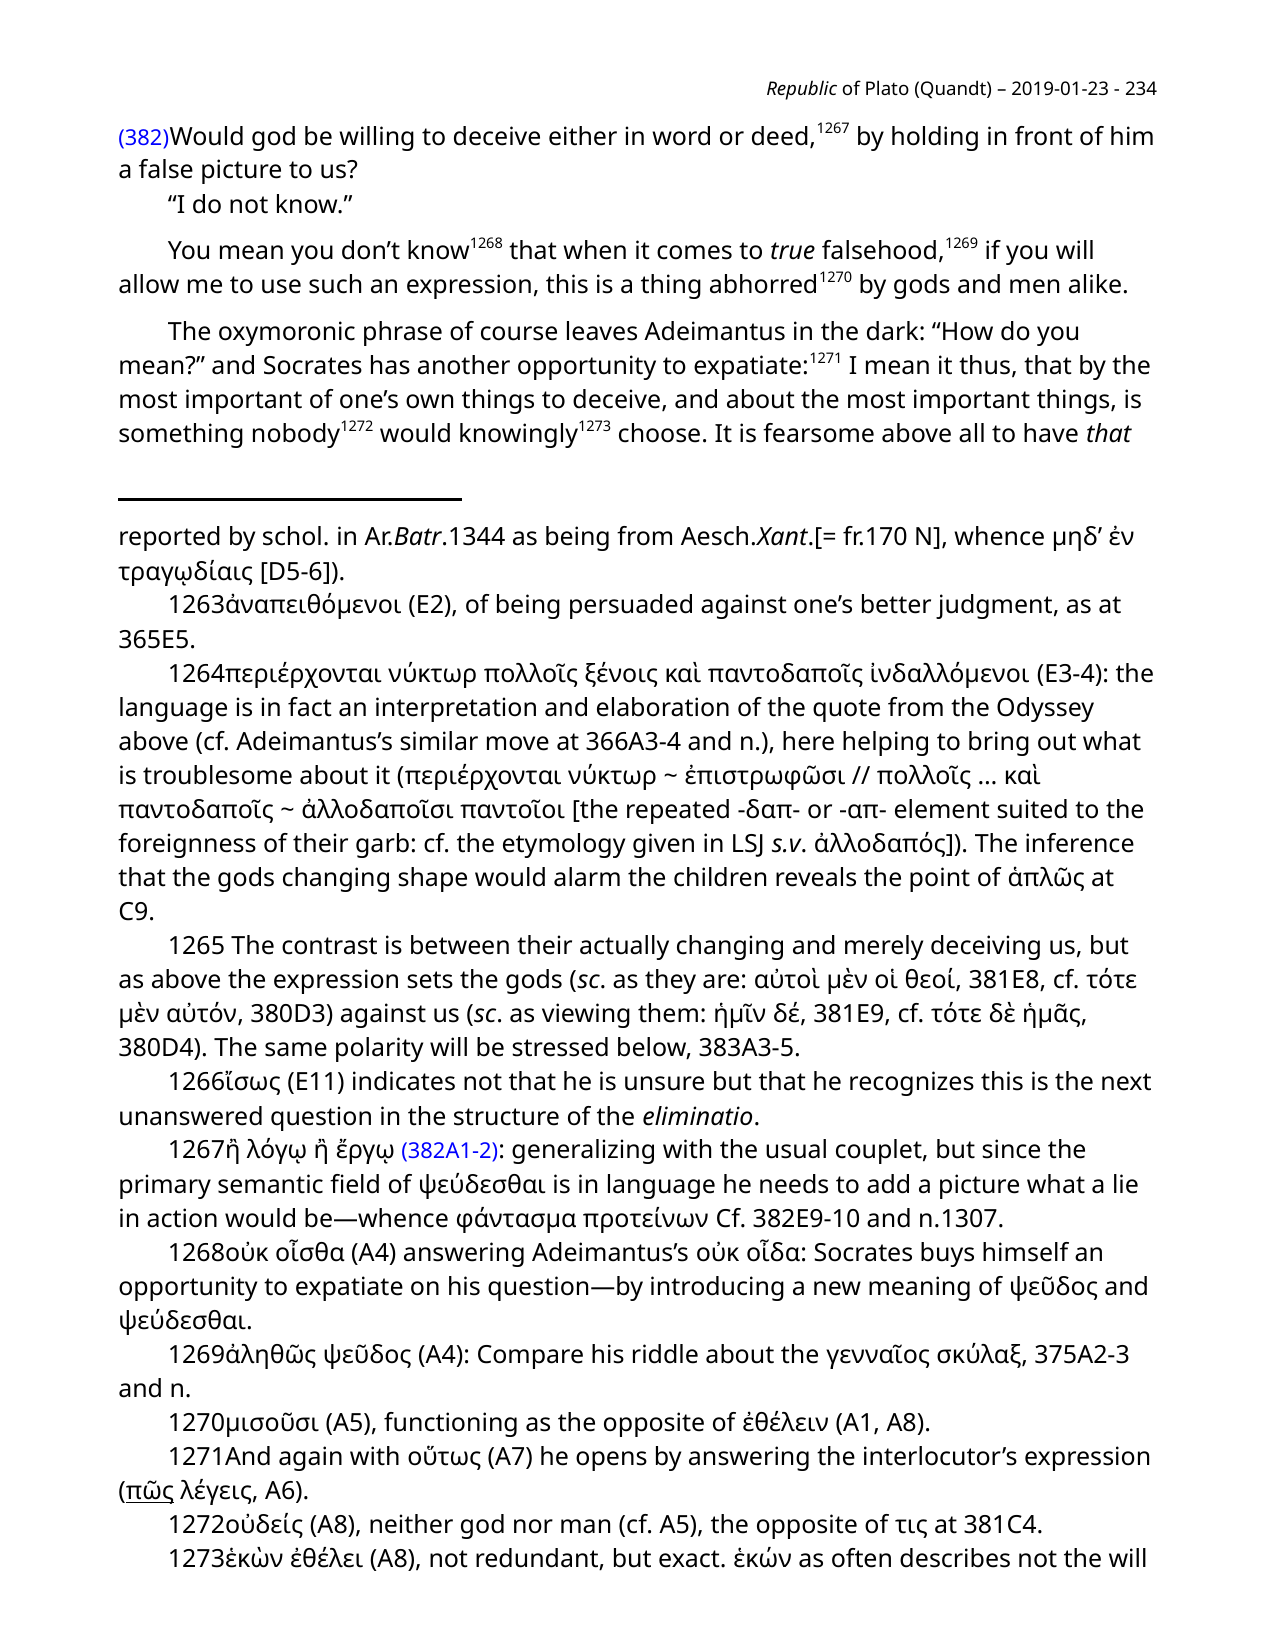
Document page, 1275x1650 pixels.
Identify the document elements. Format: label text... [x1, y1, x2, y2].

text ἢ λόγῳ ἢ ἔργῳ (382A1-2): generalizing with the usual couplet, but since the primary semantic field of ψεύδεσθαι is in language he needs to add a picture what a lie in action would be—whence φάντασμα προτείνων Cf. 382E9-10 and n.1307. [118, 1132, 1157, 1234]
text “I do not know.” [118, 186, 1157, 220]
text ἀναπειθόμενοι (E2), of being persuaded against one’s better judgment, as at 365E5. [118, 587, 1157, 655]
text In the first case (D2-4) the Homeric words themselves, παντοῖοι τελέθοντες (Od.17.495-6), are relevant to the formulation of the τύπος; but in the second the relevant word, ἠλλοιωμένην (D7), comes in Socrates’s narrative. We are free to imagine this term did appear in the immediate context of the quoted fragment (which is reported by schol. in Ar.Batr.1344 as being from Aesch.Xant.[= fr.170 N], whence μηδ’ ἐν τραγῳδίαις [D5-6]). [118, 519, 1157, 587]
text ἑκὼν ἐθέλει (A8), not redundant, but exact. ἑκών as often describes not the will but the knowledge or awareness with which the will makes its choice, as in the maxim οὐδεὶς ἑκὼν ἁμαρτάνει. Contrast the use at 331B2 (and n.). [118, 1541, 1157, 1575]
text οὐδείς (A8), neither god nor man (cf. A5), the opposite of τις at 381C4. [118, 1507, 1157, 1541]
text And again with οὕτως (A7) he opens by answering the interlocutor’s expression (πῶς λέγεις, A6). [118, 1439, 1157, 1507]
text ἴσως (E11) indicates not that he is unsure but that he recognizes this is the next unanswered question in the structure of the eliminatio. [118, 1064, 1157, 1132]
text (382) Would god be willing to deceive either in word or deed, by holding in front of him a false picture to us? [118, 118, 1157, 186]
text The contrast is between their actually changing and merely deceiving us, but as above the expression sets the gods (sc. as they are: αὐτοὶ μὲν οἱ θεοί, 381E8, cf. τότε μὲν αὐτόν, 380D3) against us (sc. as viewing them: ἡμῖν δέ, 381E9, cf. τότε δὲ ἡμᾶς, 380D4). The same polarity will be stressed below, 383A3-5. [118, 928, 1157, 1064]
text οὐκ οἶσθα (A4) answering Adeimantus’s οὐκ οἶδα: Socrates buys himself an opportunity to expatiate on his question—by introducing a new meaning of ψεῦδος and ψεύδεσθαι. [118, 1234, 1157, 1337]
text περιέρχονται νύκτωρ πολλοῖς ξένοις καὶ παντοδαποῖς ἰνδαλλόμενοι (E3-4): the language is in fact an interpretation and elaboration of the quote from the Odyssey above (cf. Adeimantus’s similar move at 366A3-4 and n.), here helping to bring out what is troublesome about it (περιέρχονται νύκτωρ ~ ἐπιστρωφῶσι // πολλοῖς … καὶ παντοδαποῖς ~ ἀλλοδαποῖσι παντοῖοι [the repeated -δαπ- or -απ- element suited to the foreignness of their garb: cf. the etymology given in LSJ s.v. ἀλλοδαπός]). The inference that the gods changing shape would alarm the children reveals the point of ἁπλῶς at C9. [118, 655, 1157, 928]
text ἀληθῶς ψεῦδος (A4): Compare his riddle about the γενναῖος σκύλαξ, 375A2-3 and n. [118, 1337, 1157, 1405]
text μισοῦσι (A5), functioning as the opposite of ἐθέλειν (A1, A8). [118, 1405, 1157, 1439]
text You mean you don’t know that when it comes to true falsehood, if you will allow me to use such an expression, this is a thing abhorred by gods and men alike. [118, 233, 1157, 301]
text The oxymoronic phrase of course leaves Adeimantus in the dark: “How do you mean?” and Socrates has another opportunity to expatiate: I mean it thus, that by the most important of one’s own things to deceive, and about the most important things, is something nobody would knowingly choose. It is fearsome above all to have that stored up there. [118, 313, 1157, 450]
